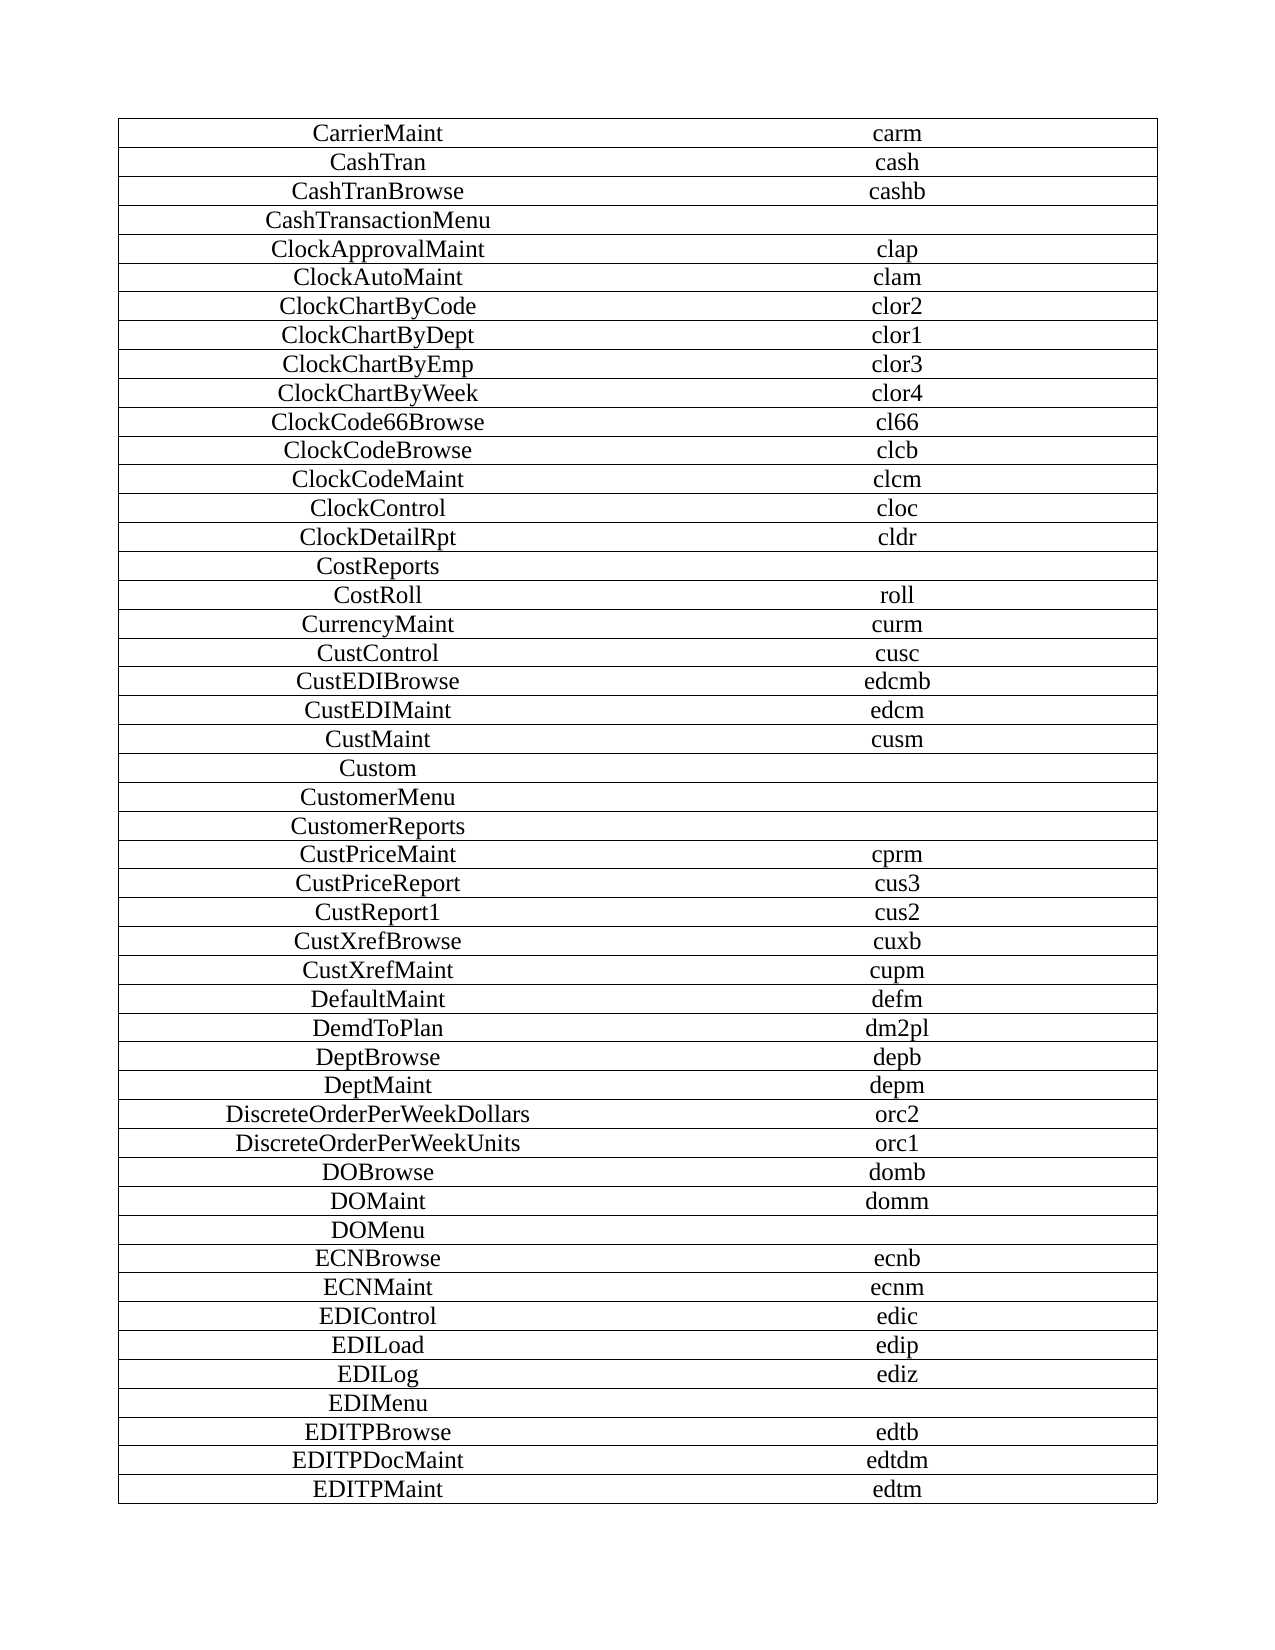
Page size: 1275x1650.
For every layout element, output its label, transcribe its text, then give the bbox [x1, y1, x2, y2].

table_cell EDIControl [119, 1302, 637, 1330]
table_cell domm [638, 1187, 1157, 1214]
table_cell CustXrefMaint [119, 956, 637, 984]
table_cell CostReports [119, 552, 637, 580]
table_cell ClockChartByEmp [119, 350, 637, 378]
table_cell EDIMenu [119, 1389, 637, 1417]
table_cell cloc [638, 494, 1157, 522]
table_cell edic [638, 1302, 1157, 1330]
table_cell cusm [638, 725, 1157, 753]
table_cell ClockChartByDept [119, 321, 637, 349]
table_cell edtm [638, 1475, 1157, 1503]
table_cell EDITPMaint [119, 1475, 637, 1503]
table_cell cus3 [638, 869, 1157, 897]
table_cell ClockCodeMaint [119, 465, 637, 493]
table_cell cupm [638, 956, 1157, 984]
table_cell ClockAutoMaint [119, 264, 637, 291]
table_cell CurrencyMaint [119, 610, 637, 637]
table_cell CustPriceMaint [119, 841, 637, 868]
table_cell ECNBrowse [119, 1245, 637, 1272]
table_cell cldr [638, 523, 1157, 551]
table_cell DOBrowse [119, 1158, 637, 1186]
table_cell cl66 [638, 408, 1157, 436]
table_cell orc1 [638, 1129, 1157, 1157]
table_cell EDITPDocMaint [119, 1446, 637, 1474]
table_cell cuxb [638, 927, 1157, 955]
table_cell ClockCode66Browse [119, 408, 637, 436]
table_cell [638, 754, 1157, 782]
table_cell ClockChartByCode [119, 292, 637, 320]
table_cell dm2pl [638, 1014, 1157, 1041]
table_cell Custom [119, 754, 637, 782]
table_cell CostRoll [119, 581, 637, 609]
table_cell EDILoad [119, 1331, 637, 1359]
table_cell ecnb [638, 1245, 1157, 1272]
table_cell cusc [638, 639, 1157, 666]
table_cell ecnm [638, 1273, 1157, 1301]
table_cell CashTranBrowse [119, 177, 637, 205]
table_cell roll [638, 581, 1157, 609]
table_cell clor3 [638, 350, 1157, 378]
table_cell CashTransactionMenu [119, 206, 637, 233]
table_cell CustPriceReport [119, 869, 637, 897]
table_cell depm [638, 1071, 1157, 1099]
table_cell DiscreteOrderPerWeekDollars [119, 1100, 637, 1128]
table_cell CashTran [119, 148, 637, 176]
table_cell CustMaint [119, 725, 637, 753]
table_cell edip [638, 1331, 1157, 1359]
table_cell edcmb [638, 667, 1157, 695]
table_cell carm [638, 119, 1157, 147]
table_cell EDITPBrowse [119, 1418, 637, 1445]
table_cell CustomerMenu [119, 783, 637, 811]
table_cell edtb [638, 1418, 1157, 1445]
table_cell CarrierMaint [119, 119, 637, 147]
table_cell CustEDIBrowse [119, 667, 637, 695]
table_cell clap [638, 235, 1157, 262]
table_cell edcm [638, 696, 1157, 724]
table_cell ClockDetailRpt [119, 523, 637, 551]
table_cell DeptBrowse [119, 1042, 637, 1070]
table_cell clcm [638, 465, 1157, 493]
table_cell clcb [638, 437, 1157, 464]
table_cell [638, 1216, 1157, 1243]
table_cell DemdToPlan [119, 1014, 637, 1041]
table_cell ClockApprovalMaint [119, 235, 637, 262]
table_cell cashb [638, 177, 1157, 205]
table_cell DOMenu [119, 1216, 637, 1243]
table_cell orc2 [638, 1100, 1157, 1128]
table_cell CustReport1 [119, 898, 637, 926]
table_cell DiscreteOrderPerWeekUnits [119, 1129, 637, 1157]
table_cell [638, 206, 1157, 233]
table_cell [638, 1389, 1157, 1417]
table_cell DOMaint [119, 1187, 637, 1214]
table_cell defm [638, 985, 1157, 1013]
table_cell cash [638, 148, 1157, 176]
table_cell CustEDIMaint [119, 696, 637, 724]
table_cell DefaultMaint [119, 985, 637, 1013]
table_cell ECNMaint [119, 1273, 637, 1301]
table_cell EDILog [119, 1360, 637, 1388]
table_cell CustControl [119, 639, 637, 666]
table_cell domb [638, 1158, 1157, 1186]
table_cell clor4 [638, 379, 1157, 407]
table_cell clor2 [638, 292, 1157, 320]
table_cell DeptMaint [119, 1071, 637, 1099]
table_cell [638, 812, 1157, 839]
table_cell ClockControl [119, 494, 637, 522]
table_cell cus2 [638, 898, 1157, 926]
table_cell CustomerReports [119, 812, 637, 839]
table_cell edtdm [638, 1446, 1157, 1474]
table_cell ediz [638, 1360, 1157, 1388]
table_cell [638, 783, 1157, 811]
table_cell [638, 552, 1157, 580]
table_cell cprm [638, 841, 1157, 868]
table_cell ClockCodeBrowse [119, 437, 637, 464]
table_cell CustXrefBrowse [119, 927, 637, 955]
table_cell clam [638, 264, 1157, 291]
table_cell ClockChartByWeek [119, 379, 637, 407]
table_cell clor1 [638, 321, 1157, 349]
table_cell curm [638, 610, 1157, 637]
table_cell depb [638, 1042, 1157, 1070]
